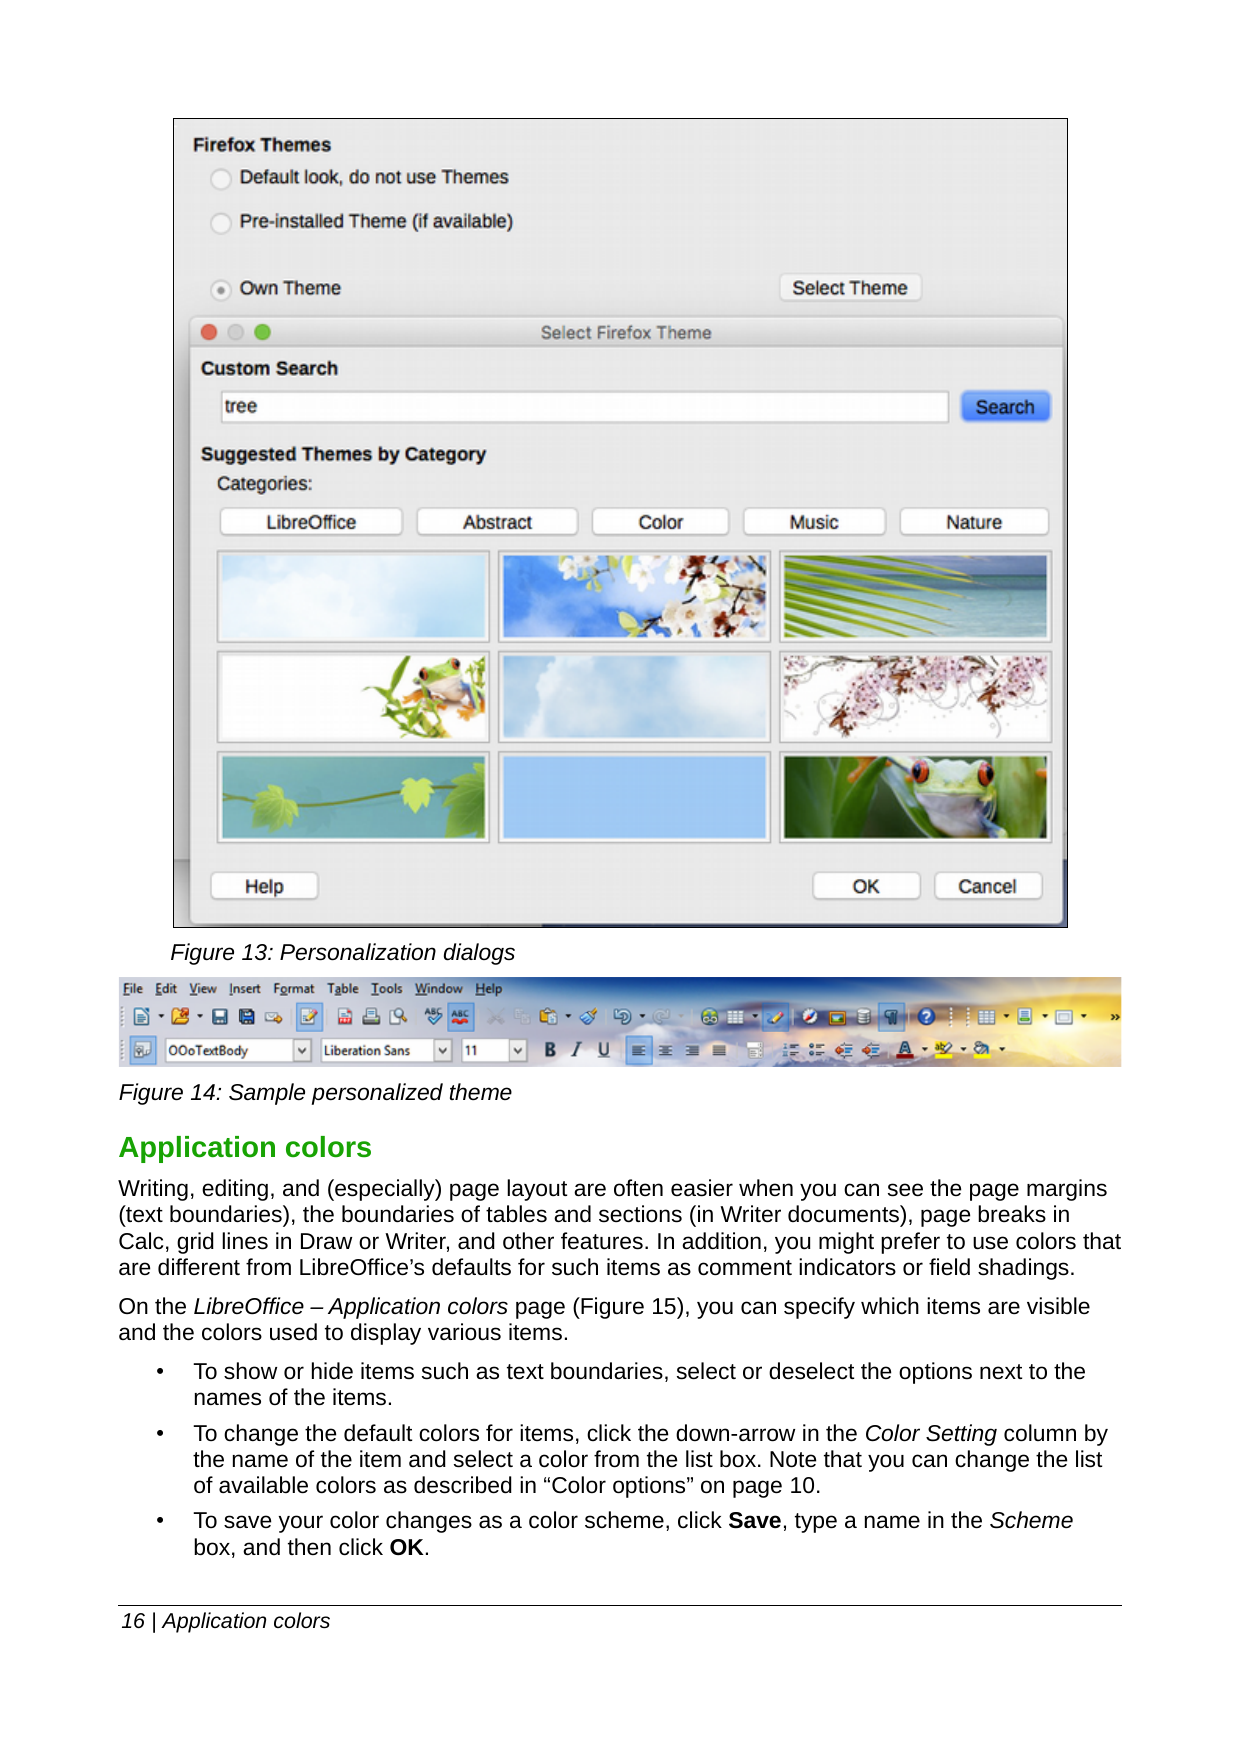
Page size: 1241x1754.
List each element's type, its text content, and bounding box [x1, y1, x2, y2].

list To show or hide items such as text boundaries, select or deselect the options next to the names of the items. [156, 1358, 1122, 1411]
subtitle Application colors [118, 1129, 1122, 1163]
text Writing, editing, and (especially) page layout are often easier when you can see the page margins (text boundaries), the boundaries of tables and sections (in Writer documents), page breaks in Calc, grid lines in Draw or Writer, and other features. In addition, you might prefer to use colors that are different from LibreOffice’s defaults for such items as comment indicators or field shadings. [118, 1175, 1122, 1280]
list To save your color changes as a color scheme, click Save, type a name in the Scheme box, and then click OK. [156, 1507, 1122, 1560]
text Figure 14: Sample personalized theme [119, 1079, 1121, 1105]
picture [118, 977, 1122, 1067]
text On the LibreOffice – Application colors page (Figure 15), you can specify which items are visible and the colors used to display various items. [118, 1293, 1122, 1346]
text Figure 13: Personalization dialogs [170, 939, 1070, 966]
list To change the default colors for items, click the down-arrow in the Color Setting column by the name of the item and select a color from the list box. Note that you can change the list of available colors as described in “Color options” on page 10. [156, 1419, 1122, 1499]
picture [174, 119, 1067, 927]
